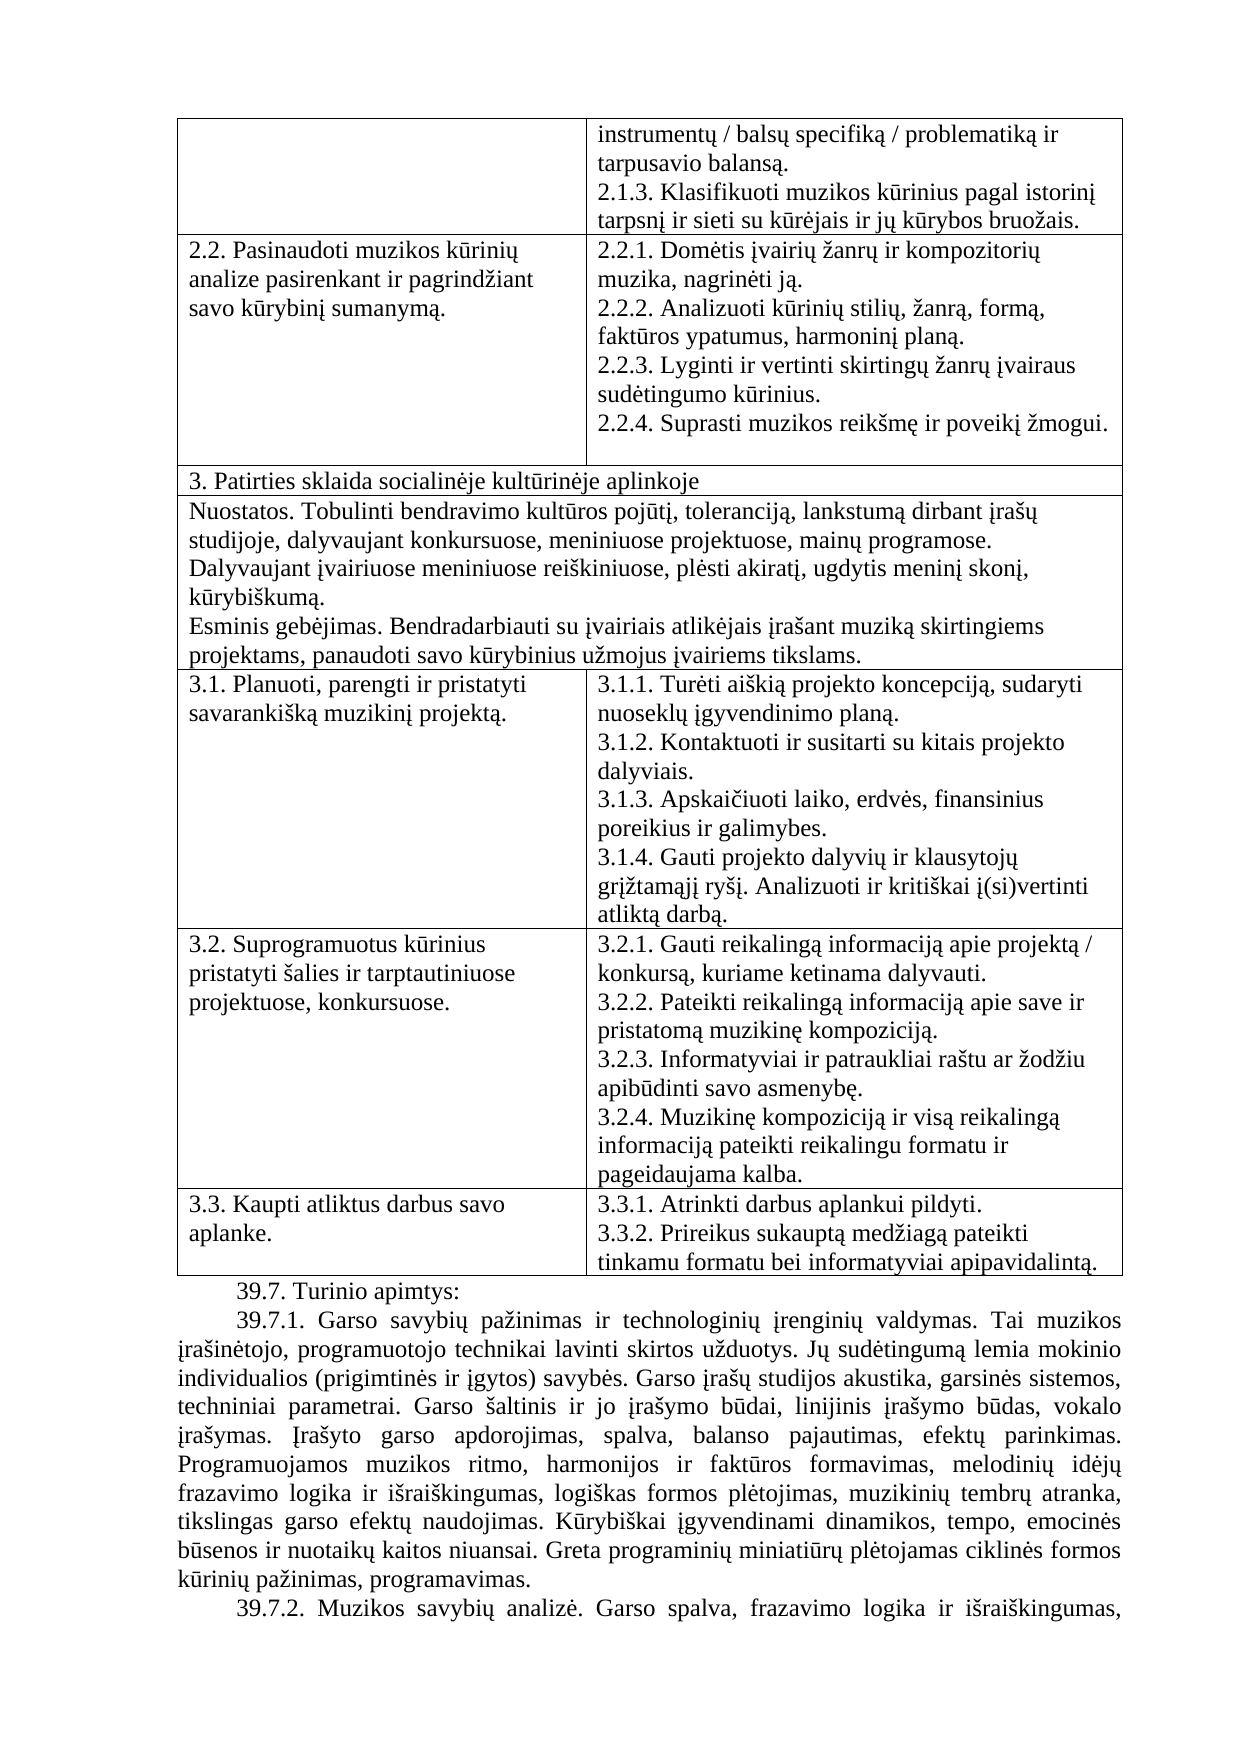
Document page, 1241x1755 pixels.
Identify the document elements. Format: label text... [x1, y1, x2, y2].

table_cell 3.1. Planuoti, parengti ir pristatyti savarankišką muzikinį projektą. [178, 670, 586, 928]
text 39.7. Turinio apimtys: [177, 1276, 1122, 1305]
table_cell 2.2. Pasinaudoti muzikos kūrinių analize pasirenkant ir pagrindžiant savo kūrybinį sumanymą. [178, 235, 586, 465]
table_cell 3. Patirties sklaida socialinėje kultūrinėje aplinkoje [178, 466, 1088, 495]
table_cell [1088, 496, 1122, 668]
table_cell Nuostatos. Tobulinti bendravimo kultūros pojūtį, toleranciją, lankstumą dirbant įrašų studijoje, dalyvaujant konkursuose, meniniuose projektuose, mainų programose. Dalyvaujant įvairiuose meniniuose reiškiniuose, plėsti akiratį, ugdytis meninį skonį, kūrybiškumą. Esminis gebėjimas. Bendradarbiauti su įvairiais atlikėjais įrašant muziką skirtingiems projektams, panaudoti savo kūrybinius užmojus įvairiems tikslams. [178, 496, 1088, 668]
table_cell [1088, 466, 1122, 495]
text 39.7.1. Garso savybių pažinimas ir technologinių įrenginių valdymas. Tai muzikos įrašinėtojo, programuotojo technikai lavinti skirtos užduotys. Jų sudėtingumą lemia mokinio individualios (prigimtinės ir įgytos) savybės. Garso įrašų studijos akustika, garsinės sistemos, techniniai parametrai. Garso šaltinis ir jo įrašymo būdai, linijinis įrašymo būdas, vokalo įrašymas. Įrašyto garso apdorojimas, spalva, balanso pajautimas, efektų parinkimas. Programuojamos muzikos ritmo, harmonijos ir faktūros formavimas, melodinių idėjų frazavimo logika ir išraiškingumas, logiškas formos plėtojimas, muzikinių tembrų atranka, tikslingas garso efektų naudojimas. Kūrybiškai įgyvendinami dinamikos, tempo, emocinės būsenos ir nuotaikų kaitos niuansai. Greta programinių miniatiūrų plėtojamas ciklinės formos kūrinių pažinimas, programavimas. [177, 1305, 1122, 1593]
table_cell [178, 119, 586, 234]
table_cell 3.1.1. Turėti aiškią projekto koncepciją, sudaryti nuoseklų įgyvendinimo planą. 3.1.2. Kontaktuoti ir susitarti su kitais projekto dalyviais. 3.1.3. Apskaičiuoti laiko, erdvės, finansinius poreikius ir galimybes. 3.1.4. Gauti projekto dalyvių ir klausytojų grįžtamąjį ryšį. Analizuoti ir kritiškai į(si)vertinti atliktą darbą. [587, 670, 1122, 928]
table_cell 2.2.1. Domėtis įvairių žanrų ir kompozitorių muzika, nagrinėti ją. 2.2.2. Analizuoti kūrinių stilių, žanrą, formą, faktūros ypatumus, harmoninį planą. 2.2.3. Lyginti ir vertinti skirtingų žanrų įvairaus sudėtingumo kūrinius. 2.2.4. Suprasti muzikos reikšmę ir poveikį žmogui. [587, 235, 1122, 465]
table_cell instrumentų / balsų specifiką / problematiką ir tarpusavio balansą. 2.1.3. Klasifikuoti muzikos kūrinius pagal istorinį tarpsnį ir sieti su kūrėjais ir jų kūrybos bruožais. [587, 119, 1122, 234]
table_cell 3.2. Suprogramuotus kūrinius pristatyti šalies ir tarptautiniuose projektuose, konkursuose. [178, 929, 586, 1188]
table_cell 3.3. Kaupti atliktus darbus savo aplanke. [178, 1189, 586, 1275]
table_cell 3.2.1. Gauti reikalingą informaciją apie projektą / konkursą, kuriame ketinama dalyvauti. 3.2.2. Pateikti reikalingą informaciją apie save ir pristatomą muzikinę kompoziciją. 3.2.3. Informatyviai ir patraukliai raštu ar žodžiu apibūdinti savo asmenybę. 3.2.4. Muzikinę kompoziciją ir visą reikalingą informaciją pateikti reikalingu formatu ir pageidaujama kalba. [587, 929, 1122, 1188]
table_cell 3.3.1. Atrinkti darbus aplankui pildyti. 3.3.2. Prireikus sukauptą medžiagą pateikti tinkamu formatu bei informatyviai apipavidalintą. [587, 1189, 1122, 1275]
text 39.7.2. Muzikos savybių analizė. Garso spalva, frazavimo logika ir išraiškingumas, [177, 1593, 1122, 1621]
